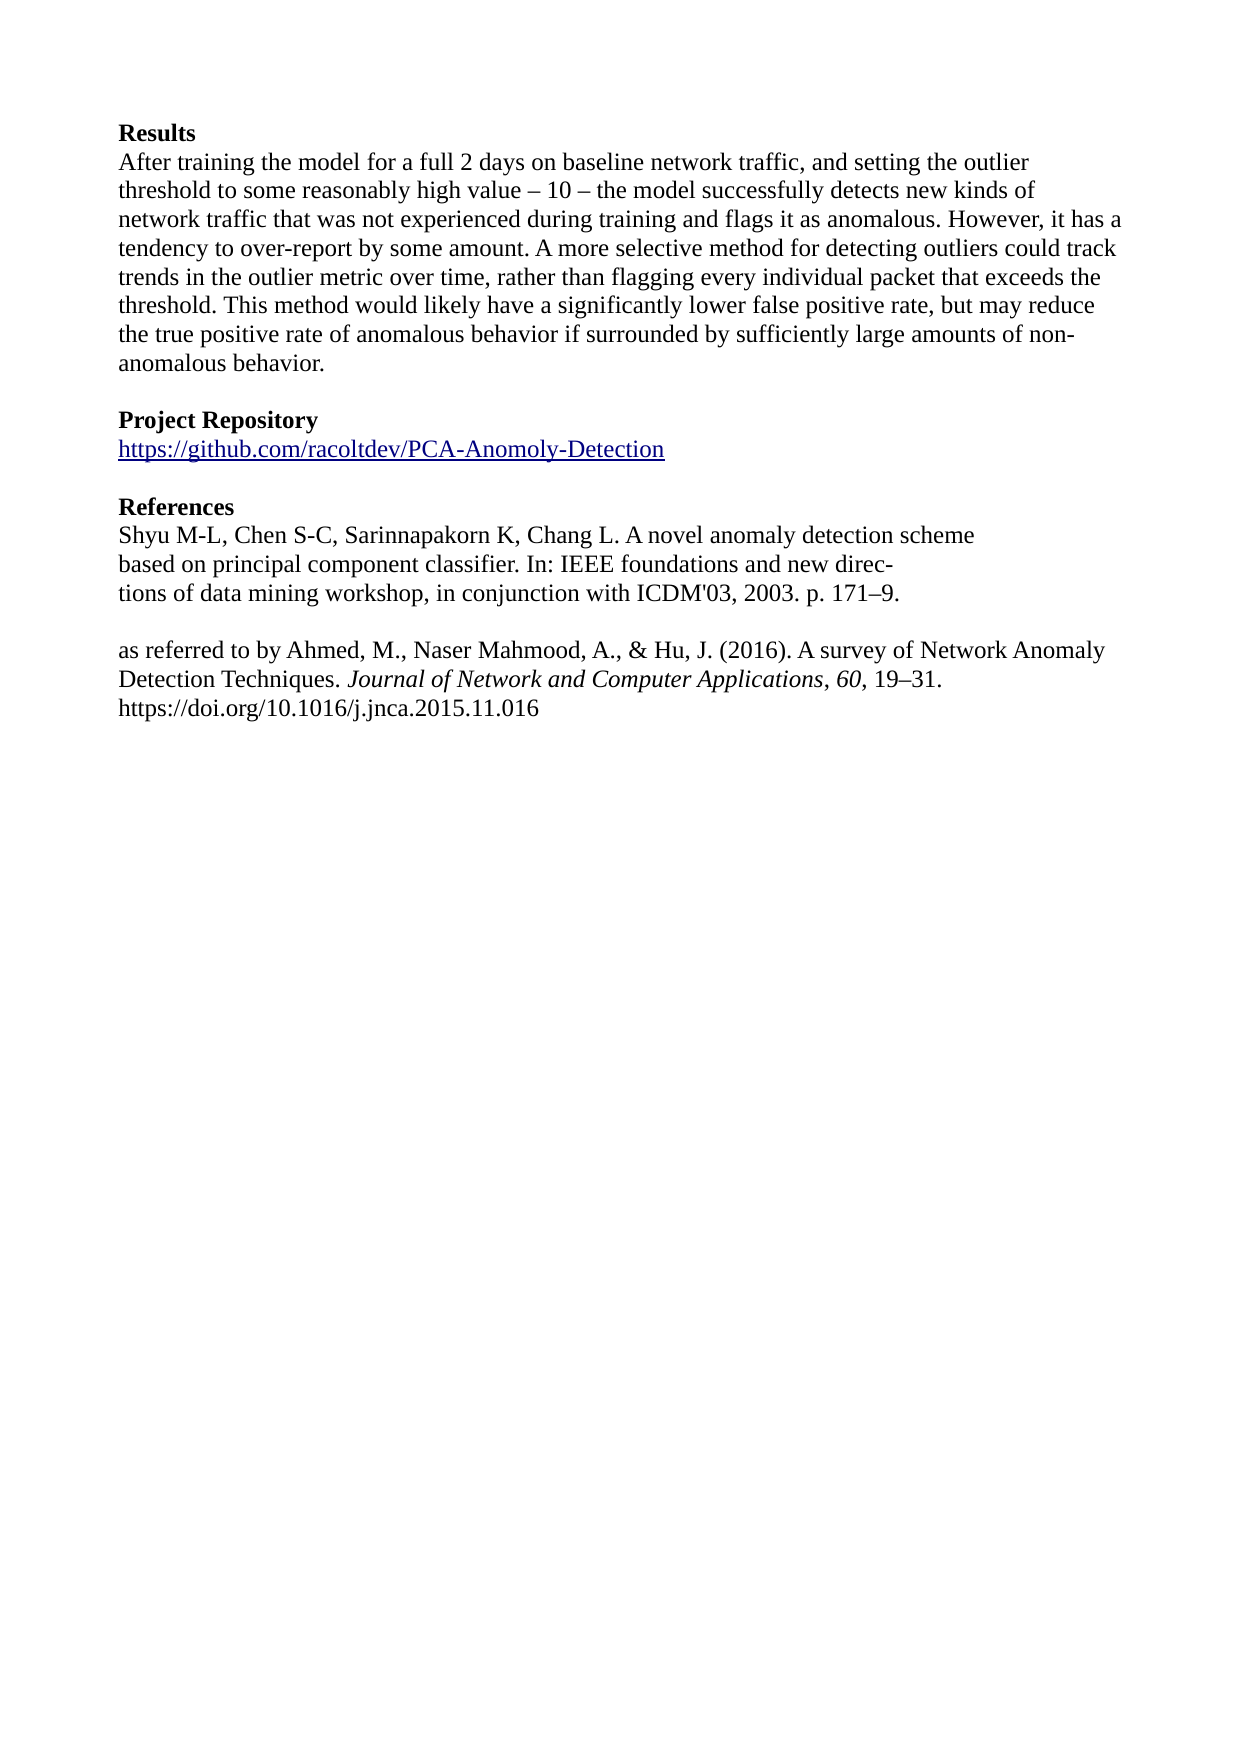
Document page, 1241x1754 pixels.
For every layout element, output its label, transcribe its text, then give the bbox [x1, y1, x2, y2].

text https://github.com/racoltdev/PCA-Anomoly-Detection [118, 434, 1122, 463]
text Shyu M-L, Chen S-C, Sarinnapakorn K, Chang L. A novel anomaly detection scheme [118, 521, 1122, 549]
text based on principal component classifier. In: IEEE foundations and new direc- [118, 549, 1122, 578]
text Project Repository [118, 406, 1122, 434]
text as referred to by Ahmed, M., Naser Mahmood, A., & Hu, J. (2016). A survey of Network Anomaly Detection Techniques. Journal of Network and Computer Applications, 60, 19–31. https://doi.org/10.1016/j.jnca.2015.11.016 [118, 636, 1122, 722]
text tions of data mining workshop, in conjunction with ICDM'03, 2003. p. 171–9. [118, 578, 1122, 607]
text References [118, 492, 1122, 521]
text Results [118, 118, 1122, 147]
text After training the model for a full 2 days on baseline network traffic, and setting the outlier threshold to some reasonably high value – 10 – the model successfully detects new kinds of network traffic that was not experienced during training and flags it as anomalous. However, it has a tendency to over-report by some amount. A more selective method for detecting outliers could track trends in the outlier metric over time, rather than flagging every individual packet that exceeds the threshold. This method would likely have a significantly lower false positive rate, but may reduce the true positive rate of anomalous behavior if surrounded by sufficiently large amounts of non-anomalous behavior. [118, 147, 1122, 377]
